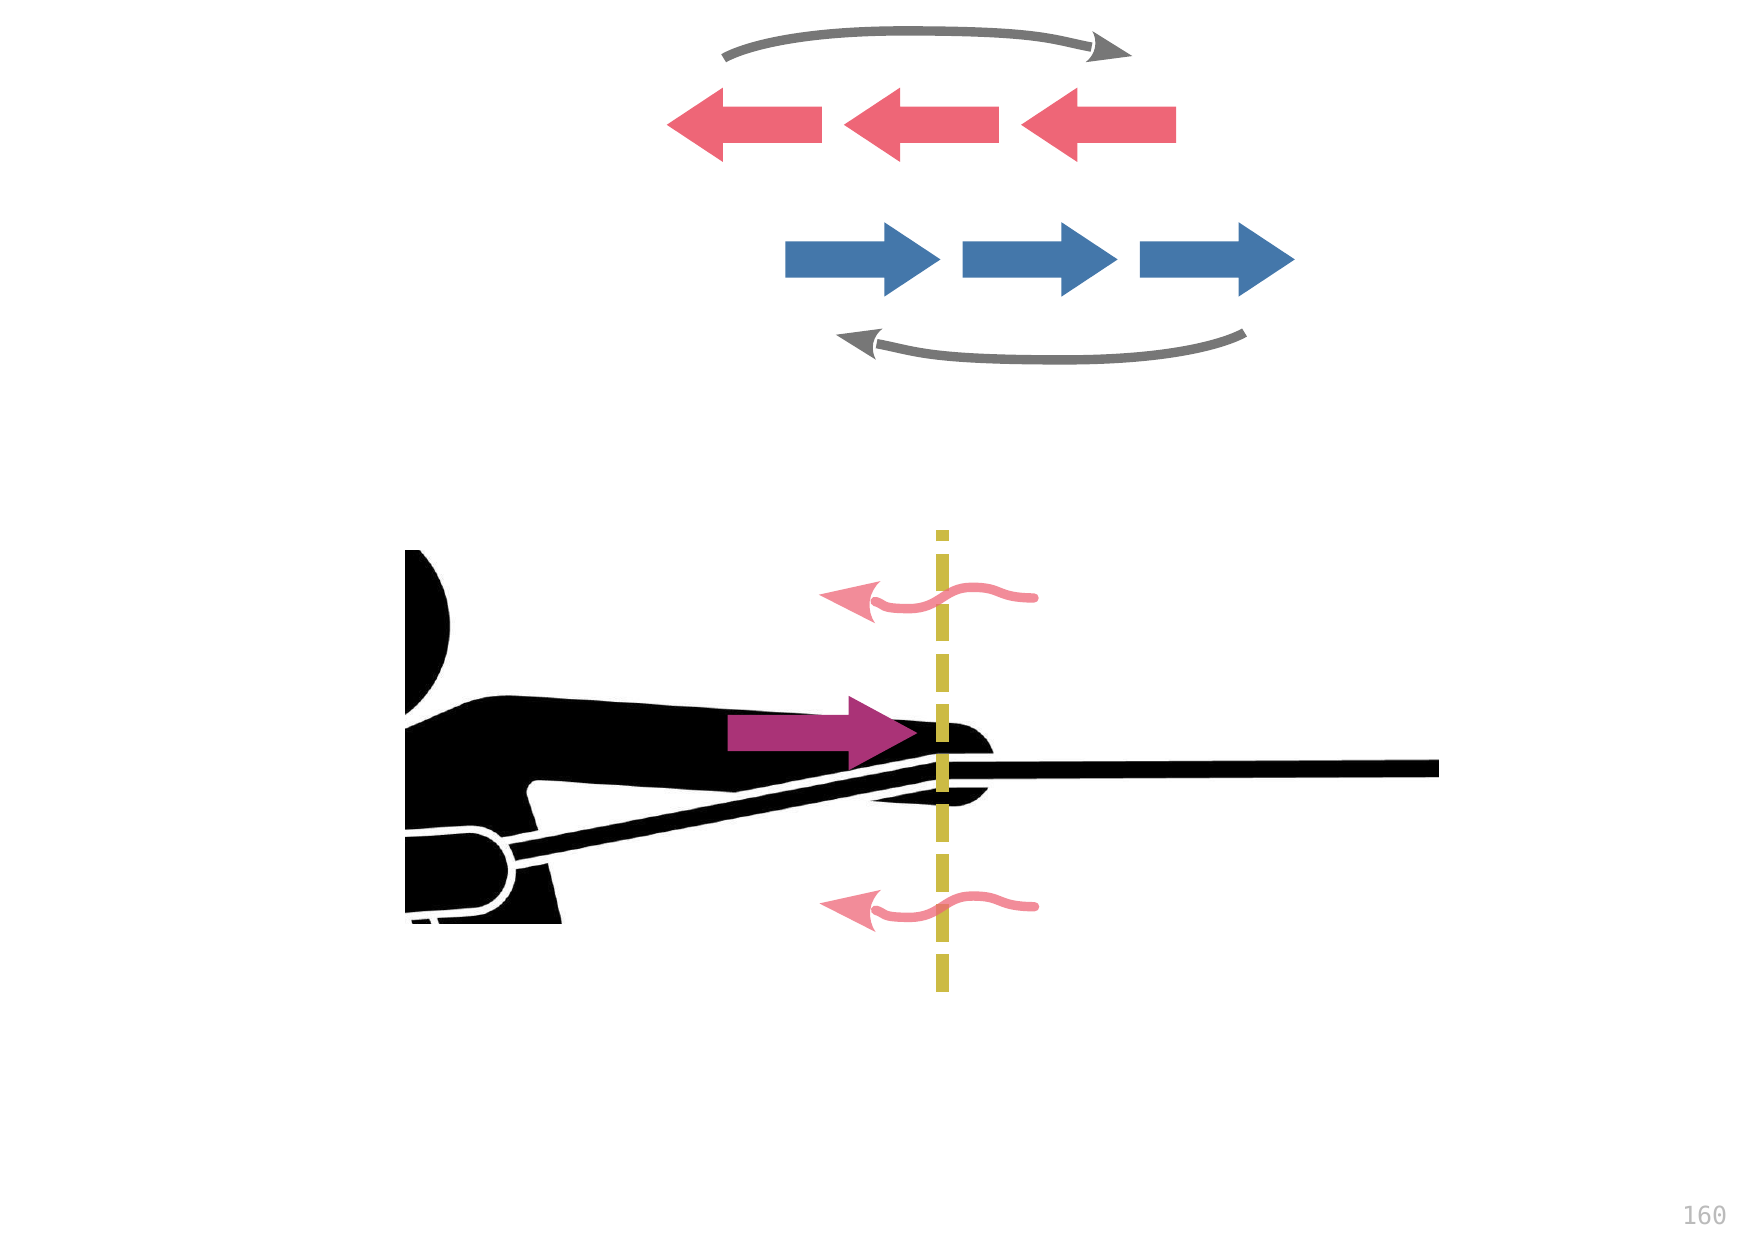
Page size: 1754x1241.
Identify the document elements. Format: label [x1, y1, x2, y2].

text_box [843, 87, 999, 162]
text_box [962, 222, 1118, 297]
text_box [1021, 87, 1177, 162]
text_box [785, 222, 941, 297]
text_box [727, 695, 918, 771]
text_box [666, 87, 822, 162]
text_box [1139, 222, 1295, 297]
picture [405, 550, 1439, 924]
